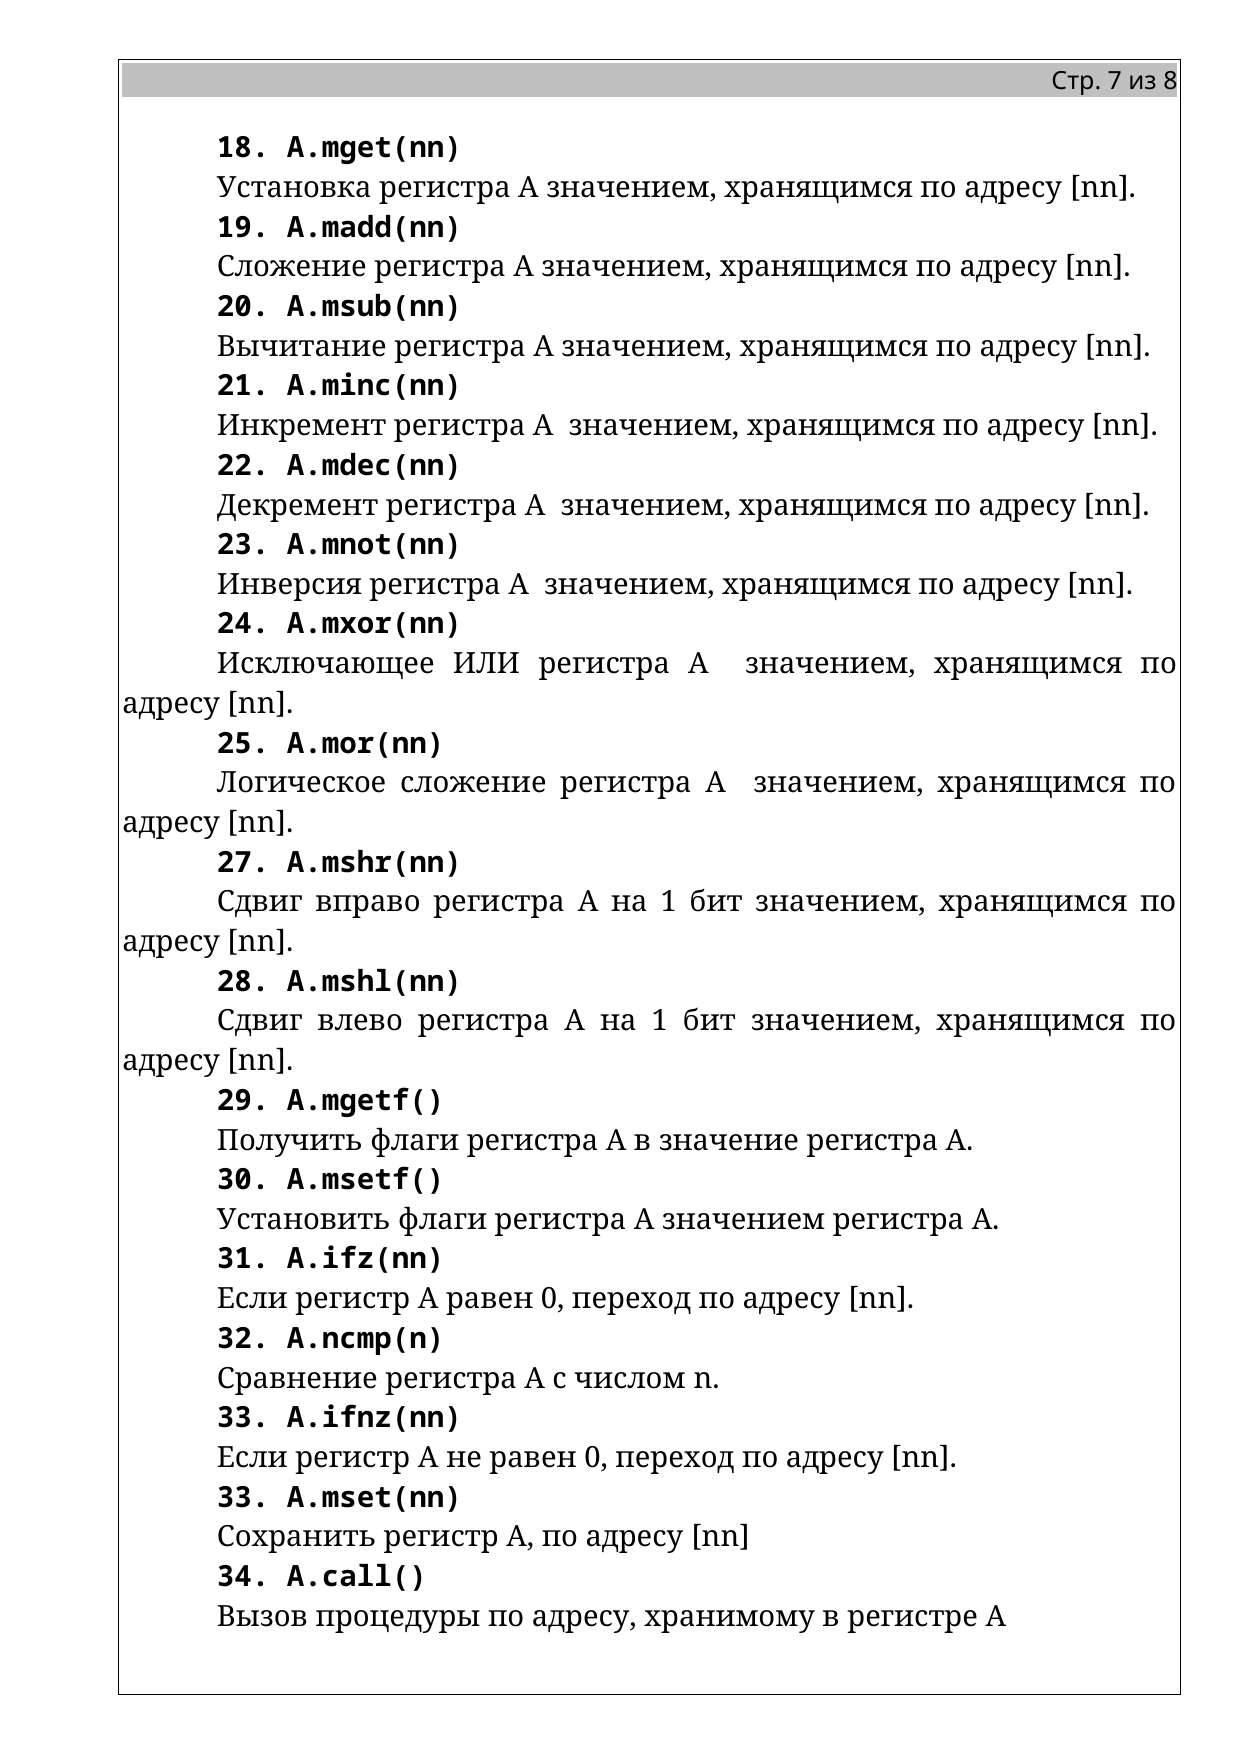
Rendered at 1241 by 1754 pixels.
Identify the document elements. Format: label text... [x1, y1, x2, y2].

text 30. A.msetf() [122, 1158, 1177, 1198]
text Вызов процедуры по адресу, хранимому в регистре А [122, 1595, 1177, 1635]
text 25. A.mor(nn) [122, 722, 1177, 762]
text Логическое сложение регистра А значением, хранящимся по адресу [nn]. [122, 762, 1177, 841]
text Сдвиг вправо регистра А на 1 бит значением, хранящимся по адресу [nn]. [122, 881, 1177, 960]
text 19. A.madd(nn) [122, 206, 1177, 246]
text Сравнение регистра А с числом n. [122, 1357, 1177, 1397]
text 33. A.mset(nn) [122, 1476, 1177, 1516]
text Если регистр А не равен 0, переход по адресу [nn]. [122, 1436, 1177, 1476]
text 27. A.mshr(nn) [122, 841, 1177, 881]
text 33. A.ifnz(nn) [122, 1397, 1177, 1436]
text 20. A.msub(nn) [122, 285, 1177, 325]
text 32. A.ncmp(n) [122, 1317, 1177, 1357]
text Если регистр А равен 0, переход по адресу [nn]. [122, 1277, 1177, 1317]
text 29. A.mgetf() [122, 1079, 1177, 1119]
text 21. A.minc(nn) [122, 365, 1177, 404]
text Получить флаги регистра А в значение регистра А. [122, 1119, 1177, 1158]
text 31. A.ifz(nn) [122, 1238, 1177, 1277]
text 28. A.mshl(nn) [122, 960, 1177, 1000]
text Установка регистра А значением, хранящимся по адресу [nn]. [122, 166, 1177, 206]
text Декремент регистра А значением, хранящимся по адресу [nn]. [122, 484, 1177, 523]
text 34. A.call() [122, 1555, 1177, 1595]
text 18. A.mget(nn) [122, 127, 1177, 166]
text Вычитание регистра А значением, хранящимся по адресу [nn]. [122, 325, 1177, 365]
text Исключающее ИЛИ регистра А значением, хранящимся по адресу [nn]. [122, 642, 1177, 722]
text 22. A.mdec(nn) [122, 444, 1177, 484]
text 24. A.mxor(nn) [122, 603, 1177, 642]
text Сохранить регистр А, по адресу [nn] [122, 1516, 1177, 1555]
text Инкремент регистра А значением, хранящимся по адресу [nn]. [122, 404, 1177, 444]
text Сложение регистра А значением, хранящимся по адресу [nn]. [122, 246, 1177, 285]
text 23. A.mnot(nn) [122, 523, 1177, 563]
text Установить флаги регистра А значением регистра А. [122, 1198, 1177, 1238]
text Сдвиг влево регистра А на 1 бит значением, хранящимся по адресу [nn]. [122, 1000, 1177, 1079]
text Инверсия регистра А значением, хранящимся по адресу [nn]. [122, 563, 1177, 603]
